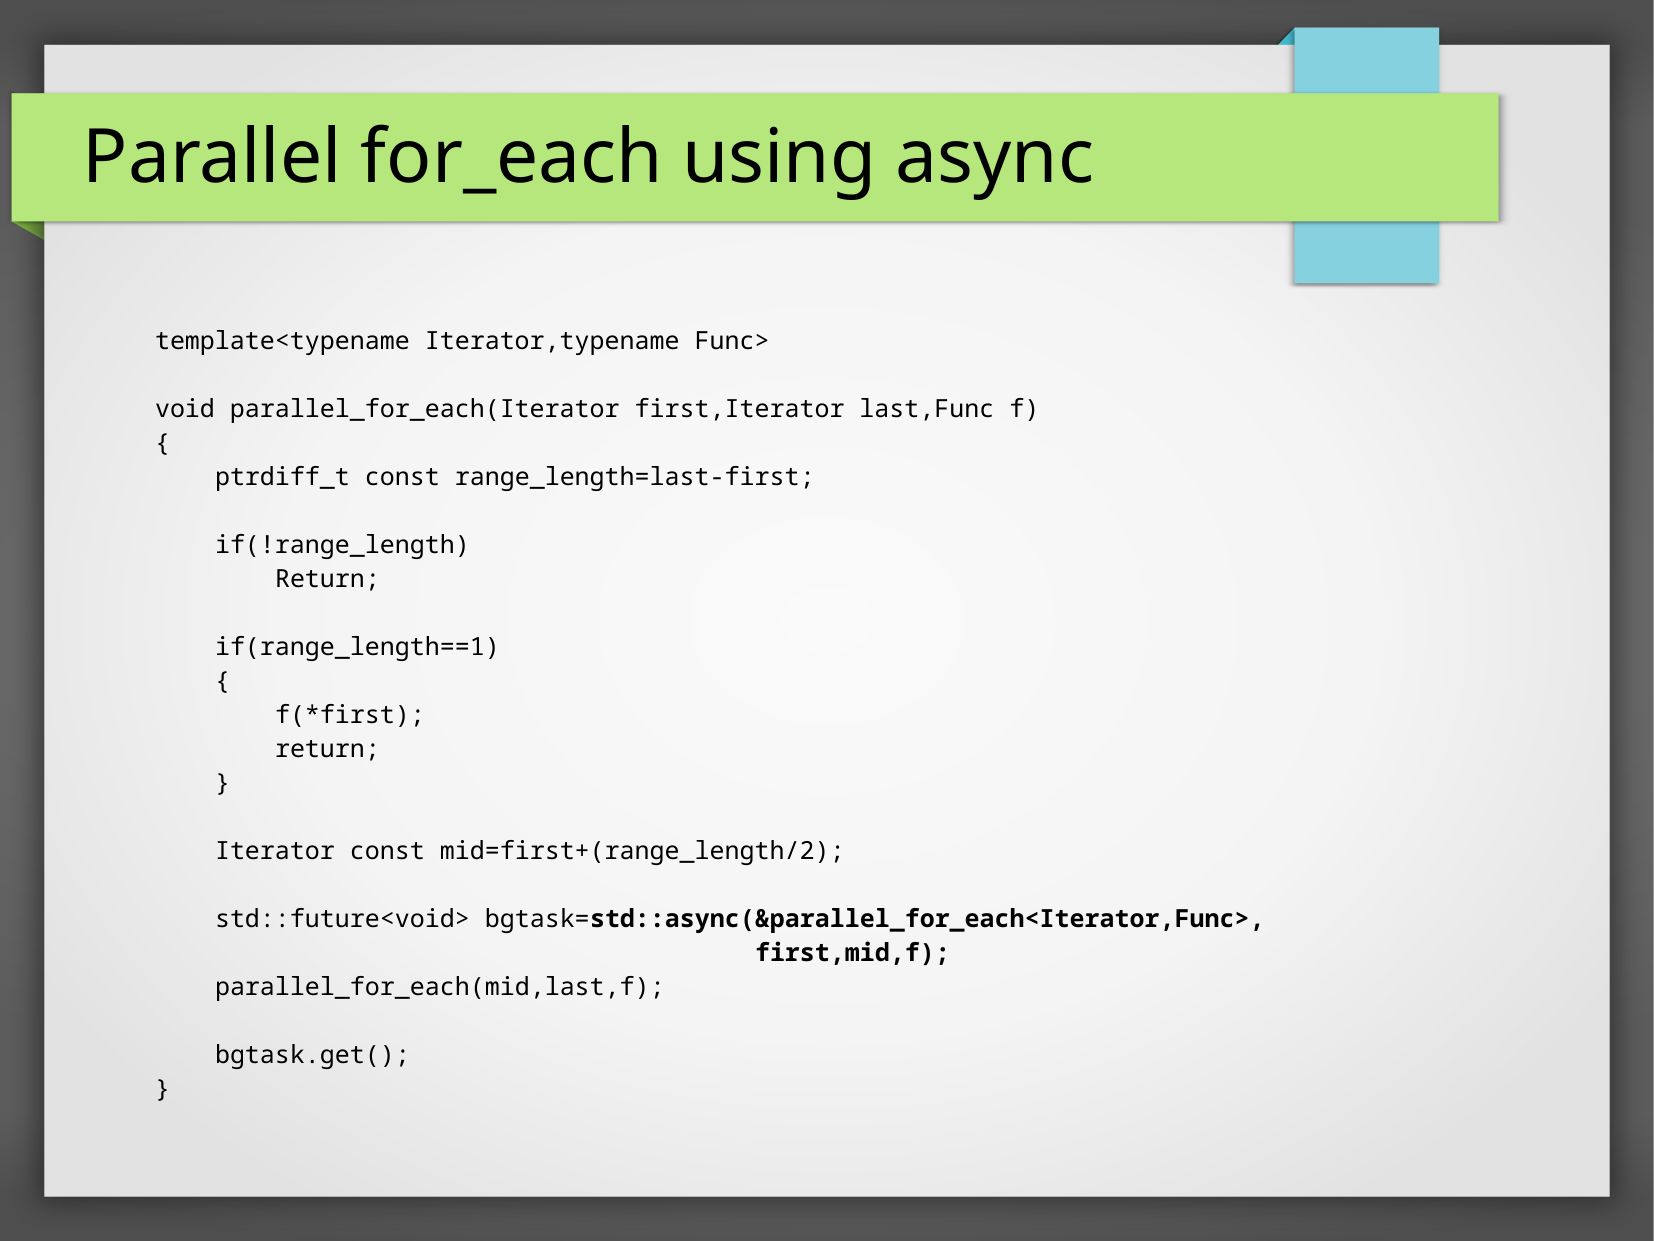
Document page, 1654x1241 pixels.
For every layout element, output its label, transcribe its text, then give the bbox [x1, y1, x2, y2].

picture [0, 0, 1654, 1241]
title Parallel for_each using async [82, 94, 1264, 213]
text_box template<typename Iterator,typename Func> void parallel_for_each(Iterator first,Iterator last,Func f) { ptrdiff_t const range_length=last-first; if(!range_length) Return; if(range_length==1) { f(*first); return; } Iterator const mid=first+(range_length/2); std::future<void> bgtask=std::async(&parallel_for_each<Iterator,Func>, first,mid,f); parallel_for_each(mid,last,f); bgtask.get(); } [140, 315, 1366, 924]
